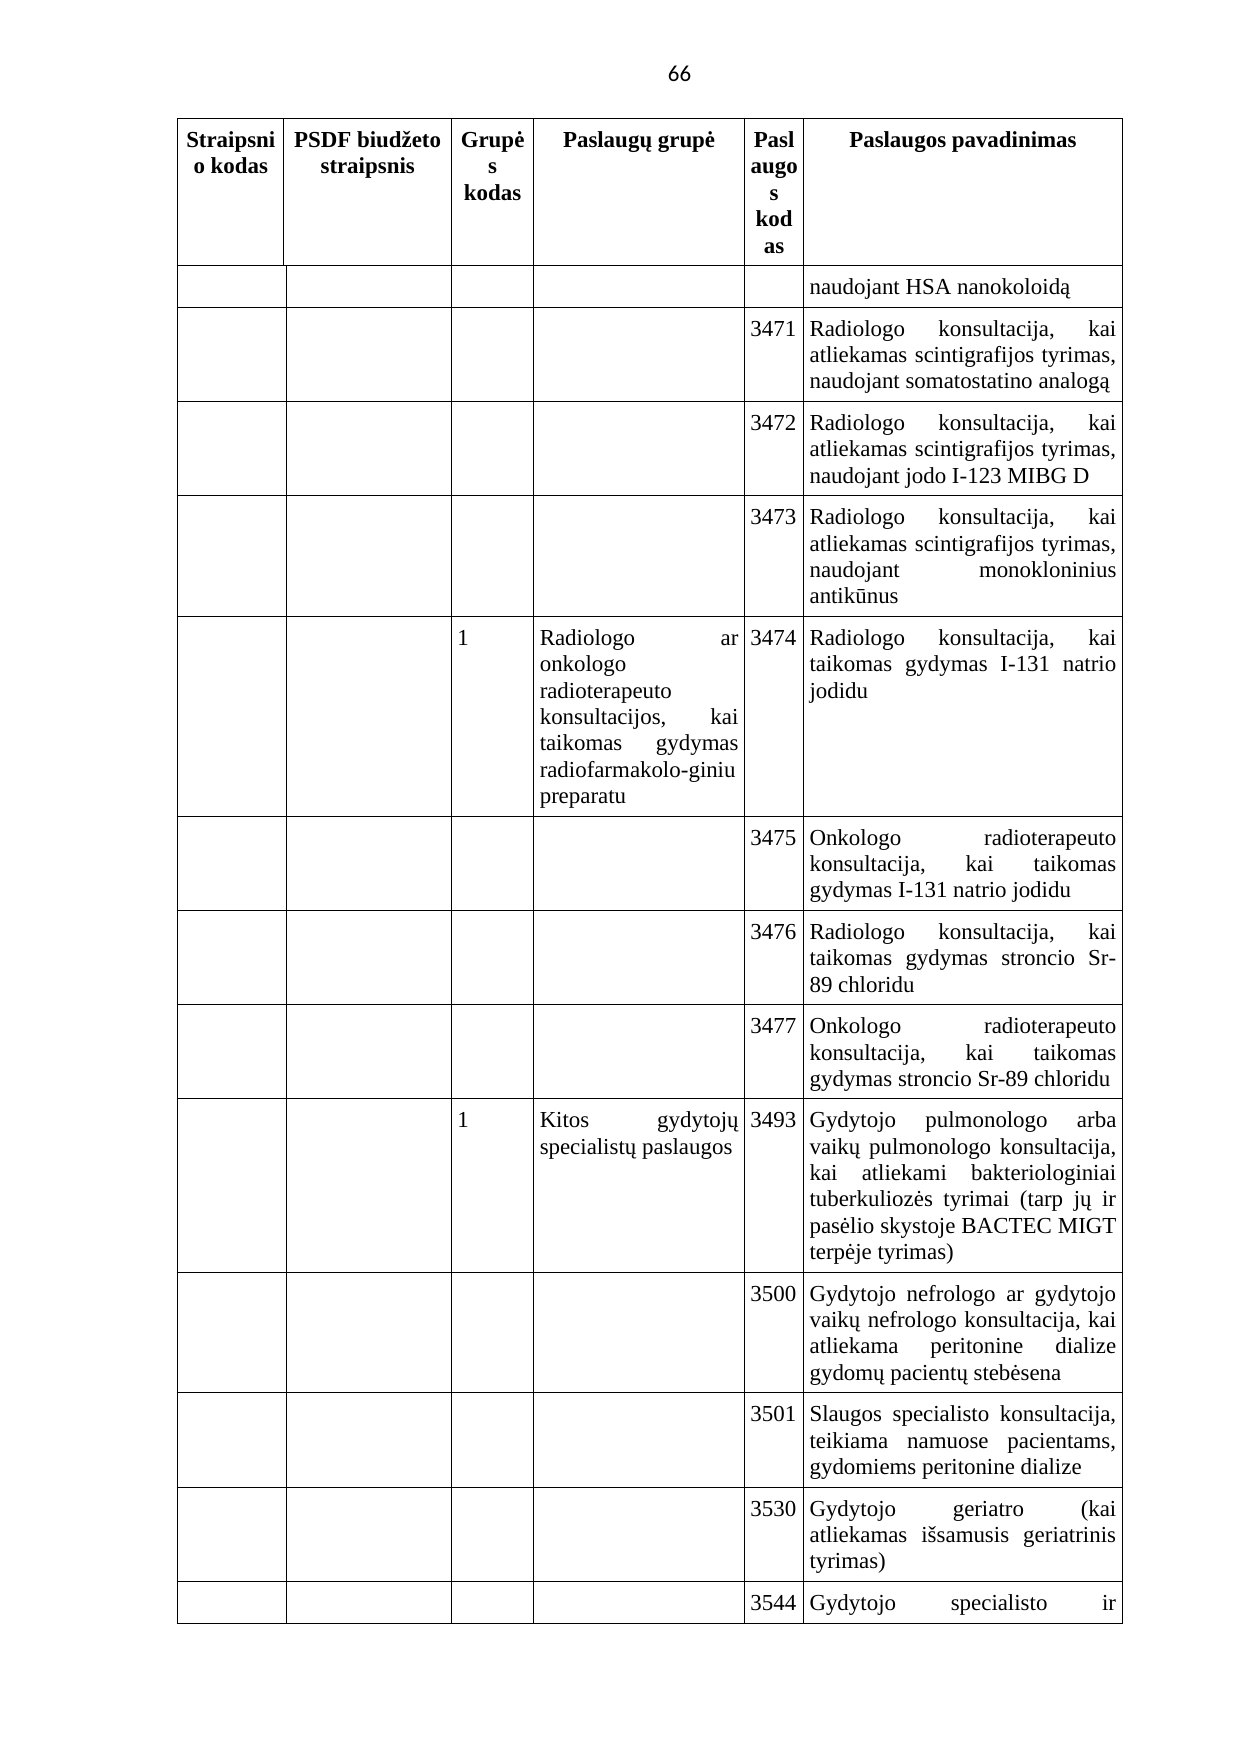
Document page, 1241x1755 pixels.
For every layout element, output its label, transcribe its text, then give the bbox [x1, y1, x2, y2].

table_cell 3475 [745, 817, 803, 910]
table_cell [534, 402, 744, 495]
table_cell [287, 911, 451, 1004]
table_cell [178, 1582, 286, 1622]
table_cell [178, 1005, 286, 1098]
table_cell 3544 [745, 1582, 803, 1622]
table_cell [287, 1005, 451, 1098]
table_cell naudojant HSA nanokoloidą [804, 266, 1122, 307]
table_cell [178, 308, 286, 401]
table_cell [452, 817, 533, 910]
table_cell [534, 496, 744, 616]
table_cell Radiologo konsultacija, kai atliekamas scintigrafijos tyrimas, naudojant jodo I-123 MIBG D [804, 402, 1122, 495]
table_cell [287, 496, 451, 616]
table_cell 3472 [745, 402, 803, 495]
table_cell [178, 1488, 286, 1581]
table_header Paslaugos pavadinimas [804, 119, 1122, 265]
table_cell [178, 1393, 286, 1487]
table_cell [178, 911, 286, 1004]
table_cell [534, 1582, 744, 1622]
table_cell [178, 817, 286, 910]
table_cell [452, 402, 533, 495]
table_cell [287, 1582, 451, 1622]
table_header Paslaugos kodas [745, 119, 803, 265]
table_cell 3530 [745, 1488, 803, 1581]
table_header PSDF biudžeto straipsnis [284, 119, 451, 265]
table_cell [178, 496, 286, 616]
table_header Paslaugų grupė [534, 119, 744, 265]
table_cell Gydytojo specialisto ir [804, 1582, 1122, 1622]
table_cell Kitos gydytojų specialistų paslaugos [534, 1099, 744, 1272]
table_header Straipsnio kodas [178, 119, 283, 265]
table_cell [287, 1393, 451, 1487]
table_header Grupės kodas [452, 119, 533, 265]
table_cell 3501 [745, 1393, 803, 1487]
table_cell [745, 266, 803, 307]
table_cell [534, 1273, 744, 1392]
table_cell Radiologo konsultacija, kai atliekamas scintigrafijos tyrimas, naudojant somatostatino analogą [804, 308, 1122, 401]
table_cell [534, 817, 744, 910]
table_cell [534, 308, 744, 401]
table_cell 3493 [745, 1099, 803, 1272]
table_cell [287, 1273, 451, 1392]
table_cell [287, 1099, 451, 1272]
table_cell Gydytojo pulmonologo arba vaikų pulmonologo konsultacija, kai atliekami bakteriologiniai tuberkuliozės tyrimai (tarp jų ir pasėlio skystoje BACTEC MIGT terpėje tyrimas) [804, 1099, 1122, 1272]
table_cell [534, 1005, 744, 1098]
table_cell 3500 [745, 1273, 803, 1392]
table_cell [178, 1273, 286, 1392]
table_cell [452, 1005, 533, 1098]
table_cell [287, 266, 451, 307]
table_cell [452, 1488, 533, 1581]
table_cell [178, 1099, 286, 1272]
table_cell 3476 [745, 911, 803, 1004]
table_cell [178, 266, 286, 307]
table_cell Onkologo radioterapeuto konsultacija, kai taikomas gydymas stroncio Sr-89 chloridu [804, 1005, 1122, 1098]
table_cell [287, 402, 451, 495]
table_cell Onkologo radioterapeuto konsultacija, kai taikomas gydymas I-131 natrio jodidu [804, 817, 1122, 910]
table_cell 1 [452, 1099, 533, 1272]
table_cell [452, 1393, 533, 1487]
table_cell [452, 496, 533, 616]
table_cell [534, 266, 744, 307]
table_cell 3471 [745, 308, 803, 401]
table_cell Radiologo konsultacija, kai atliekamas scintigrafijos tyrimas, naudojant monokloninius antikūnus [804, 496, 1122, 616]
table_cell [178, 617, 286, 816]
table_cell [534, 1488, 744, 1581]
table_cell 1 [452, 617, 533, 816]
table_cell Slaugos specialisto konsultacija, teikiama namuose pacientams, gydomiems peritonine dialize [804, 1393, 1122, 1487]
table_cell [287, 817, 451, 910]
table_cell [534, 1393, 744, 1487]
table_cell Radiologo konsultacija, kai taikomas gydymas I-131 natrio jodidu [804, 617, 1122, 816]
table_cell [452, 308, 533, 401]
table_cell 3474 [745, 617, 803, 816]
table_cell 3473 [745, 496, 803, 616]
table_cell [178, 402, 286, 495]
table_cell [287, 1488, 451, 1581]
table_cell [534, 911, 744, 1004]
table_cell [287, 308, 451, 401]
table_cell Gydytojo nefrologo ar gydytojo vaikų nefrologo konsultacija, kai atliekama peritonine dialize gydomų pacientų stebėsena [804, 1273, 1122, 1392]
table_cell Radiologo konsultacija, kai taikomas gydymas stroncio Sr-89 chloridu [804, 911, 1122, 1004]
table_cell Radiologo ar onkologo radioterapeuto konsultacijos, kai taikomas gydymas radiofarmakolo-giniu preparatu [534, 617, 744, 816]
table_cell [452, 911, 533, 1004]
table_cell [452, 1273, 533, 1392]
table_cell [452, 266, 533, 307]
table_cell 3477 [745, 1005, 803, 1098]
table_cell [452, 1582, 533, 1622]
table_cell Gydytojo geriatro (kai atliekamas išsamusis geriatrinis tyrimas) [804, 1488, 1122, 1581]
table_cell [287, 617, 451, 816]
